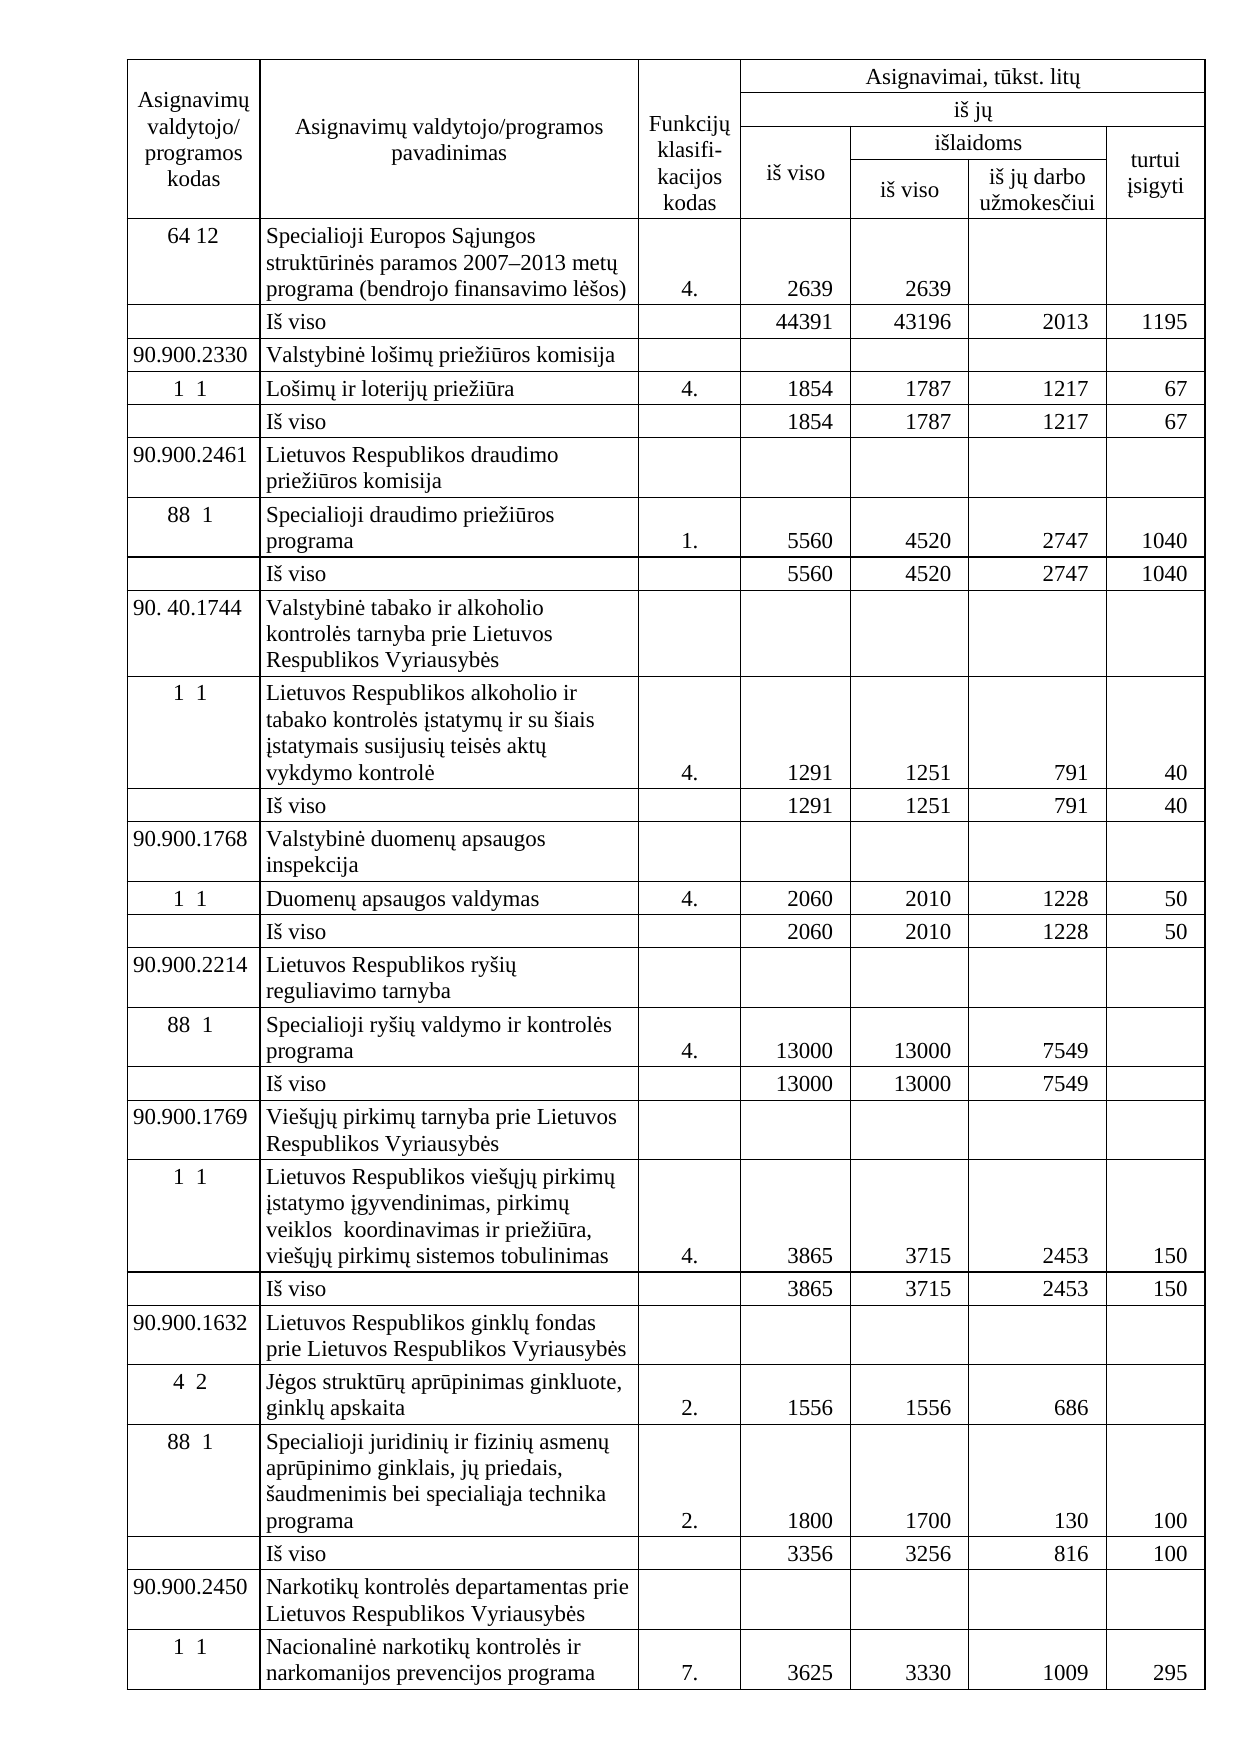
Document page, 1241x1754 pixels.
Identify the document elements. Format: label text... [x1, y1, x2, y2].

table_cell Lietuvos Respublikos ryšių reguliavimo tarnyba [261, 948, 638, 1007]
table_cell Iš viso [261, 789, 638, 821]
table_cell [639, 1537, 740, 1569]
table_cell Valstybinė tabako ir alkoholio kontrolės tarnyba prie Lietuvos Respublikos Vyriausybės [261, 591, 638, 676]
table_cell [639, 822, 740, 881]
table_cell Iš viso [261, 305, 638, 337]
table_cell 44391 [741, 305, 850, 337]
table_cell 88 1 [128, 1425, 259, 1536]
table_cell 2453 [969, 1273, 1106, 1304]
table_cell 13000 [851, 1008, 968, 1066]
table_header Asignavimų valdytojo/ programos kodas [128, 60, 259, 218]
table_cell 13000 [741, 1067, 850, 1099]
table_cell 2013 [969, 305, 1106, 337]
table_cell [639, 1273, 740, 1304]
table_cell [969, 1570, 1106, 1629]
table_cell [128, 558, 259, 589]
table_cell [1107, 1570, 1204, 1629]
table_cell [969, 438, 1106, 497]
table_cell 5560 [741, 498, 850, 556]
table_cell Narkotikų kontrolės departamentas prie Lietuvos Respublikos Vyriausybės [261, 1570, 638, 1629]
table_cell 2639 [741, 219, 850, 304]
table_cell 90. 40.1744 [128, 591, 259, 676]
table_cell [639, 1067, 740, 1099]
table_cell 50 [1107, 915, 1204, 947]
table_cell [639, 558, 740, 589]
table_cell 2639 [851, 219, 968, 304]
table_cell 7549 [969, 1008, 1106, 1066]
table_cell [851, 438, 968, 497]
table_cell [969, 822, 1106, 881]
table_cell 88 1 [128, 498, 259, 556]
table_cell [1107, 438, 1204, 497]
table_cell 1228 [969, 882, 1106, 914]
table_header Funkcijų klasifi­kacijos kodas [639, 60, 740, 218]
table_cell 3625 [741, 1630, 850, 1688]
table_cell Duomenų apsaugos valdymas [261, 882, 638, 914]
table_cell Lošimų ir loterijų priežiūra [261, 372, 638, 404]
table_cell 1800 [741, 1425, 850, 1536]
table_cell [1107, 822, 1204, 881]
table_cell [1107, 1365, 1204, 1424]
table_cell Nacionalinė narkotikų kontrolės ir narkomanijos prevencijos programa [261, 1630, 638, 1688]
table_cell [639, 1570, 740, 1629]
table_cell Specialioji Europos Sąjungos struktūrinės paramos 2007–2013 metų programa (bendrojo finansavimo lėšos) [261, 219, 638, 304]
table_cell [639, 438, 740, 497]
table_cell Lietuvos Respublikos ginklų fondas prie Lietuvos Respublikos Vyriausybės [261, 1306, 638, 1364]
table_cell [851, 591, 968, 676]
table_cell 4 2 [128, 1365, 259, 1424]
table_cell 64 12 [128, 219, 259, 304]
table_cell [639, 339, 740, 371]
table_cell turtui įsigyti [1107, 127, 1204, 218]
table_cell [969, 591, 1106, 676]
table_cell [1107, 1306, 1204, 1364]
table_cell 3865 [741, 1273, 850, 1304]
table_cell 43196 [851, 305, 968, 337]
table_cell 4. [639, 1008, 740, 1066]
table_cell 40 [1107, 677, 1204, 788]
table_cell 1556 [851, 1365, 968, 1424]
table_cell [639, 789, 740, 821]
table_cell [639, 405, 740, 437]
table_cell Iš viso [261, 915, 638, 947]
table_cell 1 1 [128, 1630, 259, 1688]
table_cell 1040 [1107, 558, 1204, 589]
table_cell 791 [969, 677, 1106, 788]
table_cell 1251 [851, 677, 968, 788]
table_cell iš jų darbo užmokesčiui [969, 160, 1106, 218]
table_cell 3865 [741, 1160, 850, 1271]
table_cell 13000 [741, 1008, 850, 1066]
table_cell 40 [1107, 789, 1204, 821]
table_cell 2453 [969, 1160, 1106, 1271]
table_cell [128, 405, 259, 437]
table_cell iš jų [741, 93, 1204, 126]
table_cell 7. [639, 1630, 740, 1688]
table_cell [639, 591, 740, 676]
table_cell [639, 948, 740, 1007]
table_cell 1 1 [128, 882, 259, 914]
table_cell [851, 948, 968, 1007]
table_cell 3356 [741, 1537, 850, 1569]
table_cell 90.900.1632 [128, 1306, 259, 1364]
table_cell Iš viso [261, 1537, 638, 1569]
table_cell 2747 [969, 558, 1106, 589]
table_cell 2060 [741, 915, 850, 947]
table_cell 2060 [741, 882, 850, 914]
table_cell [969, 1101, 1106, 1159]
table_cell 791 [969, 789, 1106, 821]
table_cell 1217 [969, 372, 1106, 404]
table_cell 4. [639, 1160, 740, 1271]
table_cell [128, 789, 259, 821]
table_cell [128, 305, 259, 337]
table_cell [741, 948, 850, 1007]
table_header Asignavimai, tūkst. litų [741, 60, 1204, 92]
table_cell 1040 [1107, 498, 1204, 556]
table_cell 1291 [741, 789, 850, 821]
table_cell [128, 1273, 259, 1304]
table_cell 90.900.1768 [128, 822, 259, 881]
table_cell 1556 [741, 1365, 850, 1424]
table_cell 1. [639, 498, 740, 556]
table_cell [969, 1306, 1106, 1364]
table_cell 1 1 [128, 372, 259, 404]
table_cell [741, 1101, 850, 1159]
table_cell [851, 1570, 968, 1629]
table_cell 4. [639, 882, 740, 914]
table_cell [1107, 591, 1204, 676]
table_cell [741, 339, 850, 371]
table_cell 686 [969, 1365, 1106, 1424]
table_cell [851, 1101, 968, 1159]
table_cell 88 1 [128, 1008, 259, 1066]
table_cell Iš viso [261, 405, 638, 437]
table_cell [1107, 1101, 1204, 1159]
table_cell 90.900.2330 [128, 339, 259, 371]
table_cell išlaidoms [851, 127, 1106, 159]
table_cell Specialioji draudimo priežiūros programa [261, 498, 638, 556]
table_cell 1009 [969, 1630, 1106, 1688]
table_cell Valstybinė lošimų priežiūros komisija [261, 339, 638, 371]
table_cell Valstybinė duomenų apsaugos inspekcija [261, 822, 638, 881]
table_cell Specialioji ryšių valdymo ir kontrolės programa [261, 1008, 638, 1066]
table_cell 3330 [851, 1630, 968, 1688]
table_cell 90.900.1769 [128, 1101, 259, 1159]
table_cell [639, 305, 740, 337]
table_cell 3715 [851, 1273, 968, 1304]
table_cell 1 1 [128, 677, 259, 788]
table_cell 2. [639, 1425, 740, 1536]
table_cell 2010 [851, 915, 968, 947]
table_cell 90.900.2214 [128, 948, 259, 1007]
table_cell iš viso [851, 160, 968, 218]
table_cell 90.900.2450 [128, 1570, 259, 1629]
table_cell iš viso [741, 127, 850, 218]
table_cell 2747 [969, 498, 1106, 556]
table_cell [128, 1537, 259, 1569]
table_cell Lietuvos Respublikos draudimo priežiūros komisija [261, 438, 638, 497]
table_cell 130 [969, 1425, 1106, 1536]
table_cell [741, 438, 850, 497]
table_cell 150 [1107, 1273, 1204, 1304]
table_cell 1228 [969, 915, 1106, 947]
table_cell [969, 339, 1106, 371]
table_cell 150 [1107, 1160, 1204, 1271]
table_cell 4. [639, 372, 740, 404]
table_cell 1787 [851, 405, 968, 437]
table_cell 1195 [1107, 305, 1204, 337]
table_cell 1251 [851, 789, 968, 821]
table_cell 90.900.2461 [128, 438, 259, 497]
table_cell [1107, 1067, 1204, 1099]
table_cell [851, 822, 968, 881]
table_cell 1217 [969, 405, 1106, 437]
table_cell Iš viso [261, 1067, 638, 1099]
table_cell Lietuvos Respublikos viešųjų pirkimų įstatymo įgyvendinimas, pirkimų veiklos koordinavimas ir priežiūra, viešųjų pirkimų sistemos tobulinimas [261, 1160, 638, 1271]
table_cell Jėgos struktūrų aprūpinimas ginkluote, ginklų apskaita [261, 1365, 638, 1424]
table_cell 1291 [741, 677, 850, 788]
table_cell 100 [1107, 1425, 1204, 1536]
table_cell 3256 [851, 1537, 968, 1569]
table_cell [639, 915, 740, 947]
table_cell Specialioji juridinių ir fizinių asmenų aprūpinimo ginklais, jų priedais, šaudmenimis bei specialiąja technika programa [261, 1425, 638, 1536]
table_cell [741, 1570, 850, 1629]
table_cell 4. [639, 677, 740, 788]
table_cell [1107, 948, 1204, 1007]
table_cell 4. [639, 219, 740, 304]
table_cell [851, 1306, 968, 1364]
table_header Asignavimų valdytojo/programos pavadinimas [261, 60, 638, 218]
table_cell 13000 [851, 1067, 968, 1099]
table_cell 1854 [741, 372, 850, 404]
table_cell [128, 915, 259, 947]
table_cell 816 [969, 1537, 1106, 1569]
table_cell 7549 [969, 1067, 1106, 1099]
table_cell [128, 1067, 259, 1099]
table_cell [1107, 1008, 1204, 1066]
table_cell 67 [1107, 405, 1204, 437]
table_cell [969, 948, 1106, 1007]
table_cell [1107, 339, 1204, 371]
table_cell [741, 591, 850, 676]
table_cell 2. [639, 1365, 740, 1424]
table_cell 3715 [851, 1160, 968, 1271]
table_cell [639, 1306, 740, 1364]
table_cell 4520 [851, 498, 968, 556]
table_cell 5560 [741, 558, 850, 589]
table_cell 1787 [851, 372, 968, 404]
table_cell 295 [1107, 1630, 1204, 1688]
table_cell [969, 219, 1106, 304]
table_cell Viešųjų pirkimų tarnyba prie Lietuvos Respublikos Vyriausybės [261, 1101, 638, 1159]
table_cell [1107, 219, 1204, 304]
table_cell [741, 1306, 850, 1364]
table_cell 100 [1107, 1537, 1204, 1569]
table_cell 67 [1107, 372, 1204, 404]
table_cell 1 1 [128, 1160, 259, 1271]
table_cell [639, 1101, 740, 1159]
table_cell 1854 [741, 405, 850, 437]
table_cell Lietuvos Respublikos alkoholio ir tabako kontrolės įstatymų ir su šiais įstatymais susijusių teisės aktų vykdymo kontrolė [261, 677, 638, 788]
table_cell 4520 [851, 558, 968, 589]
table_cell 2010 [851, 882, 968, 914]
table_cell Iš viso [261, 558, 638, 589]
table_cell [741, 822, 850, 881]
table_cell Iš viso [261, 1273, 638, 1304]
table_cell [851, 339, 968, 371]
table_cell 1700 [851, 1425, 968, 1536]
table_cell 50 [1107, 882, 1204, 914]
